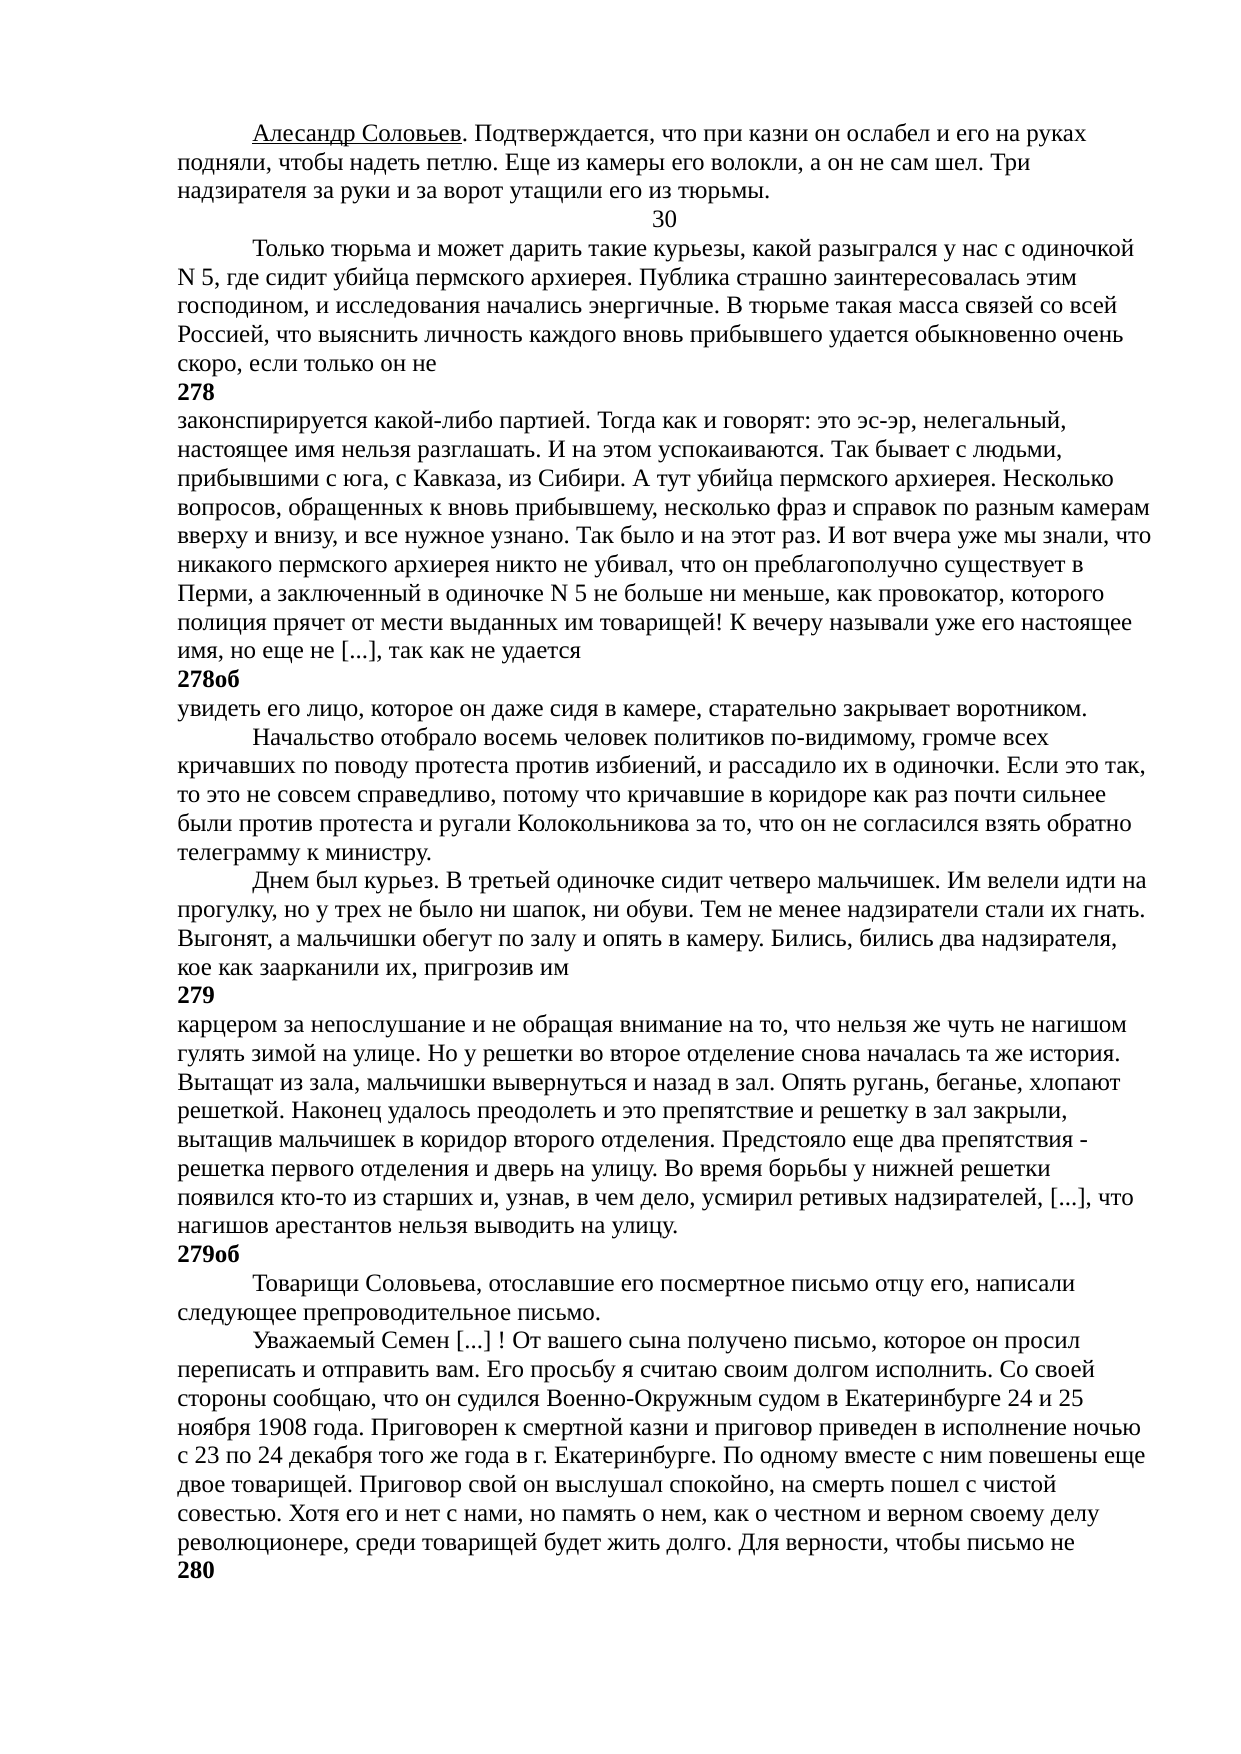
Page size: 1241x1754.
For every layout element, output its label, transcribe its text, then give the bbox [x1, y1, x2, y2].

text Днем был курьез. В третьей одиночке сидит четверо мальчишек. Им велели идти на прогулку, но у трех не было ни шапок, ни обуви. Тем не менее надзиратели стали их гнать. Выгонят, а мальчишки обегут по залу и опять в камеру. Бились, бились два надзирателя, кое как заарканили их, пригрозив им [177, 866, 1152, 981]
text Только тюрьма и может дарить такие курьезы, какой разыгрался у нас с одиночкой N 5, где сидит убийца пермского архиерея. Публика страшно заинтересовалась этим господином, и исследования начались энергичные. В тюрьме такая масса связей со всей Россией, что выяснить личность каждого вновь прибывшего удается обыкновенно очень скоро, если только он не [177, 233, 1152, 377]
text 278 [177, 377, 1152, 406]
text Алесандр Соловьев. Подтверждается, что при казни он ослабел и его на руках подняли, чтобы надеть петлю. Еще из камеры его волокли, а он не сам шел. Три надзирателя за руки и за ворот утащили его из тюрьмы. [177, 118, 1152, 204]
text карцером за непослушание и не обращая внимание на то, что нельзя же чуть не нагишом гулять зимой на улице. Но у решетки во второе отделение снова началась та же история. Вытащат из зала, мальчишки вывернуться и назад в зал. Опять ругань, беганье, хлопают решеткой. Наконец удалось преодолеть и это препятствие и решетку в зал закрыли, вытащив мальчишек в коридор второго отделения. Предстояло еще два препятствия - решетка первого отделения и дверь на улицу. Во время борьбы у нижней решетки появился кто-то из старших и, узнав, в чем дело, усмирил ретивых надзирателей, [...], что нагишов арестантов нельзя выводить на улицу. [177, 1009, 1152, 1239]
text Начальство отобрало восемь человек политиков по-видимому, громче всех кричавших по поводу протеста против избиений, и рассадило их в одиночки. Если это так, то это не совсем справедливо, потому что кричавшие в коридоре как раз почти сильнее были против протеста и ругали Колокольникова за то, что он не согласился взять обратно телеграмму к министру. [177, 722, 1152, 866]
text Уважаемый Семен [...] ! От вашего сына получено письмо, которое он просил переписать и отправить вам. Его просьбу я считаю своим долгом исполнить. Со своей стороны сообщаю, что он судился Военно-Окружным судом в Екатеринбурге 24 и 25 ноября 1908 года. Приговорен к смертной казни и приговор приведен в исполнение ночью с 23 по 24 декабря того же года в г. Екатеринбурге. По одному вместе с ним повешены еще двое товарищей. Приговор свой он выслушал спокойно, на смерть пошел с чистой совестью. Хотя его и нет с нами, но память о нем, как о честном и верном своему делу революционере, среди товарищей будет жить долго. Для верности, чтобы письмо не [177, 1326, 1152, 1556]
text 30 [177, 204, 1152, 233]
text законспирируется какой-либо партией. Тогда как и говорят: это эс-эр, нелегальный, настоящее имя нельзя разглашать. И на этом успокаиваются. Так бывает с людьми, прибывшими с юга, с Кавказа, из Сибири. А тут убийца пермского архиерея. Несколько вопросов, обращенных к вновь прибывшему, несколько фраз и справок по разным камерам вверху и внизу, и все нужное узнано. Так было и на этот раз. И вот вчера уже мы знали, что никакого пермского архиерея никто не убивал, что он преблагополучно существует в Перми, а заключенный в одиночке N 5 не больше ни меньше, как провокатор, которого полиция прячет от мести выданных им товарищей! К вечеру называли уже его настоящее имя, но еще не [...], так как не удается [177, 406, 1152, 664]
text 279 [177, 981, 1152, 1009]
text увидеть его лицо, которое он даже сидя в камере, старательно закрывает воротником. [177, 693, 1152, 722]
text Товарищи Соловьева, отославшие его посмертное письмо отцу его, написали следующее препроводительное письмо. [177, 1268, 1152, 1326]
text 279об [177, 1239, 1152, 1268]
text 278об [177, 664, 1152, 693]
text 280 [177, 1556, 1152, 1584]
